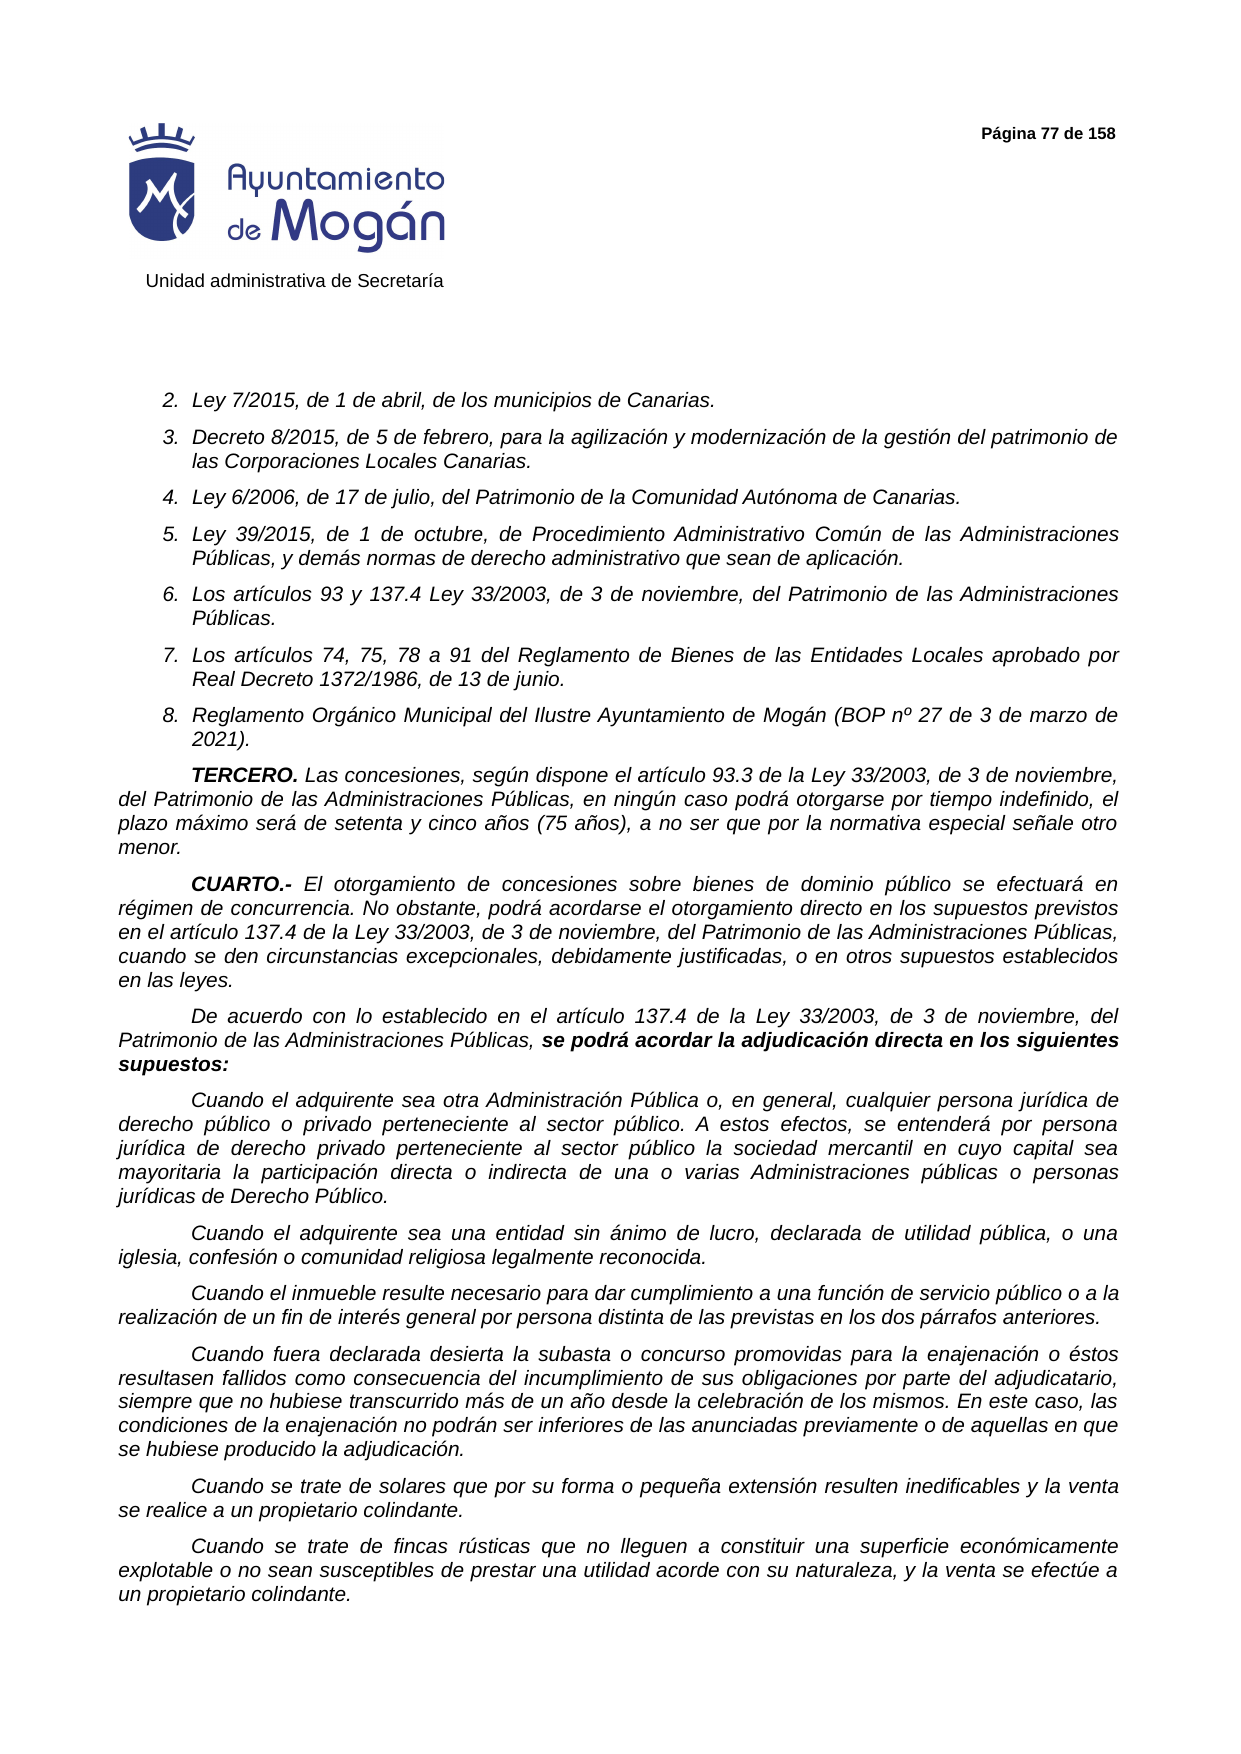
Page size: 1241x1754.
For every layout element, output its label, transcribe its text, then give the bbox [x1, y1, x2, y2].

text De acuerdo con lo establecido en el artículo 137.4 de la Ley 33/2003, de 3 de noviembre, del Patrimonio de las Administraciones Públicas, se podrá acordar la adjudicación directa en los siguientes supuestos: [118, 1004, 1122, 1076]
text TERCERO. Las concesiones, según dispone el artículo 93.3 de la Ley 33/2003, de 3 de noviembre, del Patrimonio de las Administraciones Públicas, en ningún caso podrá otorgarse por tiempo indefinido, el plazo máximo será de setenta y cinco años (75 años), a no ser que por la normativa especial señale otro menor. [118, 763, 1122, 859]
list Ley 39/2015, de 1 de octubre, de Procedimiento Administrativo Común de las Administraciones Públicas, y demás normas de derecho administrativo que sean de aplicación. [162, 522, 1122, 569]
list Ley 6/2006, de 17 de julio, del Patrimonio de la Comunidad Autónoma de Canarias. [162, 485, 1122, 509]
picture [128, 123, 445, 259]
text Cuando el adquirente sea una entidad sin ánimo de lucro, declarada de utilidad pública, o una iglesia, confesión o comunidad religiosa legalmente reconocida. [118, 1221, 1122, 1268]
list Reglamento Orgánico Municipal del Ilustre Ayuntamiento de Mogán (BOP nº 27 de 3 de marzo de 2021). [162, 703, 1122, 751]
list Ley 7/2015, de 1 de abril, de los municipios de Canarias. [162, 388, 1122, 412]
text Cuando el adquirente sea otra Administración Pública o, en general, cualquier persona jurídica de derecho público o privado perteneciente al sector público. A estos efectos, se entenderá por persona jurídica de derecho privado perteneciente al sector público la sociedad mercantil en cuyo capital sea mayoritaria la participación directa o indirecta de una o varias Administraciones públicas o personas jurídicas de Derecho Público. [118, 1088, 1122, 1208]
text Cuando se trate de solares que por su forma o pequeña extensión resulten inedificables y la venta se realice a un propietario colindante. [118, 1474, 1122, 1522]
list Los artículos 93 y 137.4 Ley 33/2003, de 3 de noviembre, del Patrimonio de las Administraciones Públicas. [162, 582, 1122, 630]
text Cuando se trate de fincas rústicas que no lleguen a constituir una superficie económicamente explotable o no sean susceptibles de prestar una utilidad acorde con su naturaleza, y la venta se efectúe a un propietario colindante. [118, 1534, 1122, 1606]
text Cuando el inmueble resulte necesario para dar cumplimiento a una función de servicio público o a la realización de un fin de interés general por persona distinta de las previstas en los dos párrafos anteriores. [118, 1281, 1122, 1329]
text Cuando fuera declarada desierta la subasta o concurso promovidas para la enajenación o éstos resultasen fallidos como consecuencia del incumplimiento de sus obligaciones por parte del adjudicatario, siempre que no hubiese transcurrido más de un año desde la celebración de los mismos. En este caso, las condiciones de la enajenación no podrán ser inferiores de las anunciadas previamente o de aquellas en que se hubiese producido la adjudicación. [118, 1341, 1122, 1461]
list Decreto 8/2015, de 5 de febrero, para la agilización y modernización de la gestión del patrimonio de las Corporaciones Locales Canarias. [162, 425, 1122, 473]
text CUARTO.- El otorgamiento de concesiones sobre bienes de dominio público se efectuará en régimen de concurrencia. No obstante, podrá acordarse el otorgamiento directo en los supuestos previstos en el artículo 137.4 de la Ley 33/2003, de 3 de noviembre, del Patrimonio de las Administraciones Públicas, cuando se den circunstancias excepcionales, debidamente justificadas, o en otros supuestos establecidos en las leyes. [118, 872, 1122, 991]
list Los artículos 74, 75, 78 a 91 del Reglamento de Bienes de las Entidades Locales aprobado por Real Decreto 1372/1986, de 13 de junio. [162, 642, 1122, 690]
